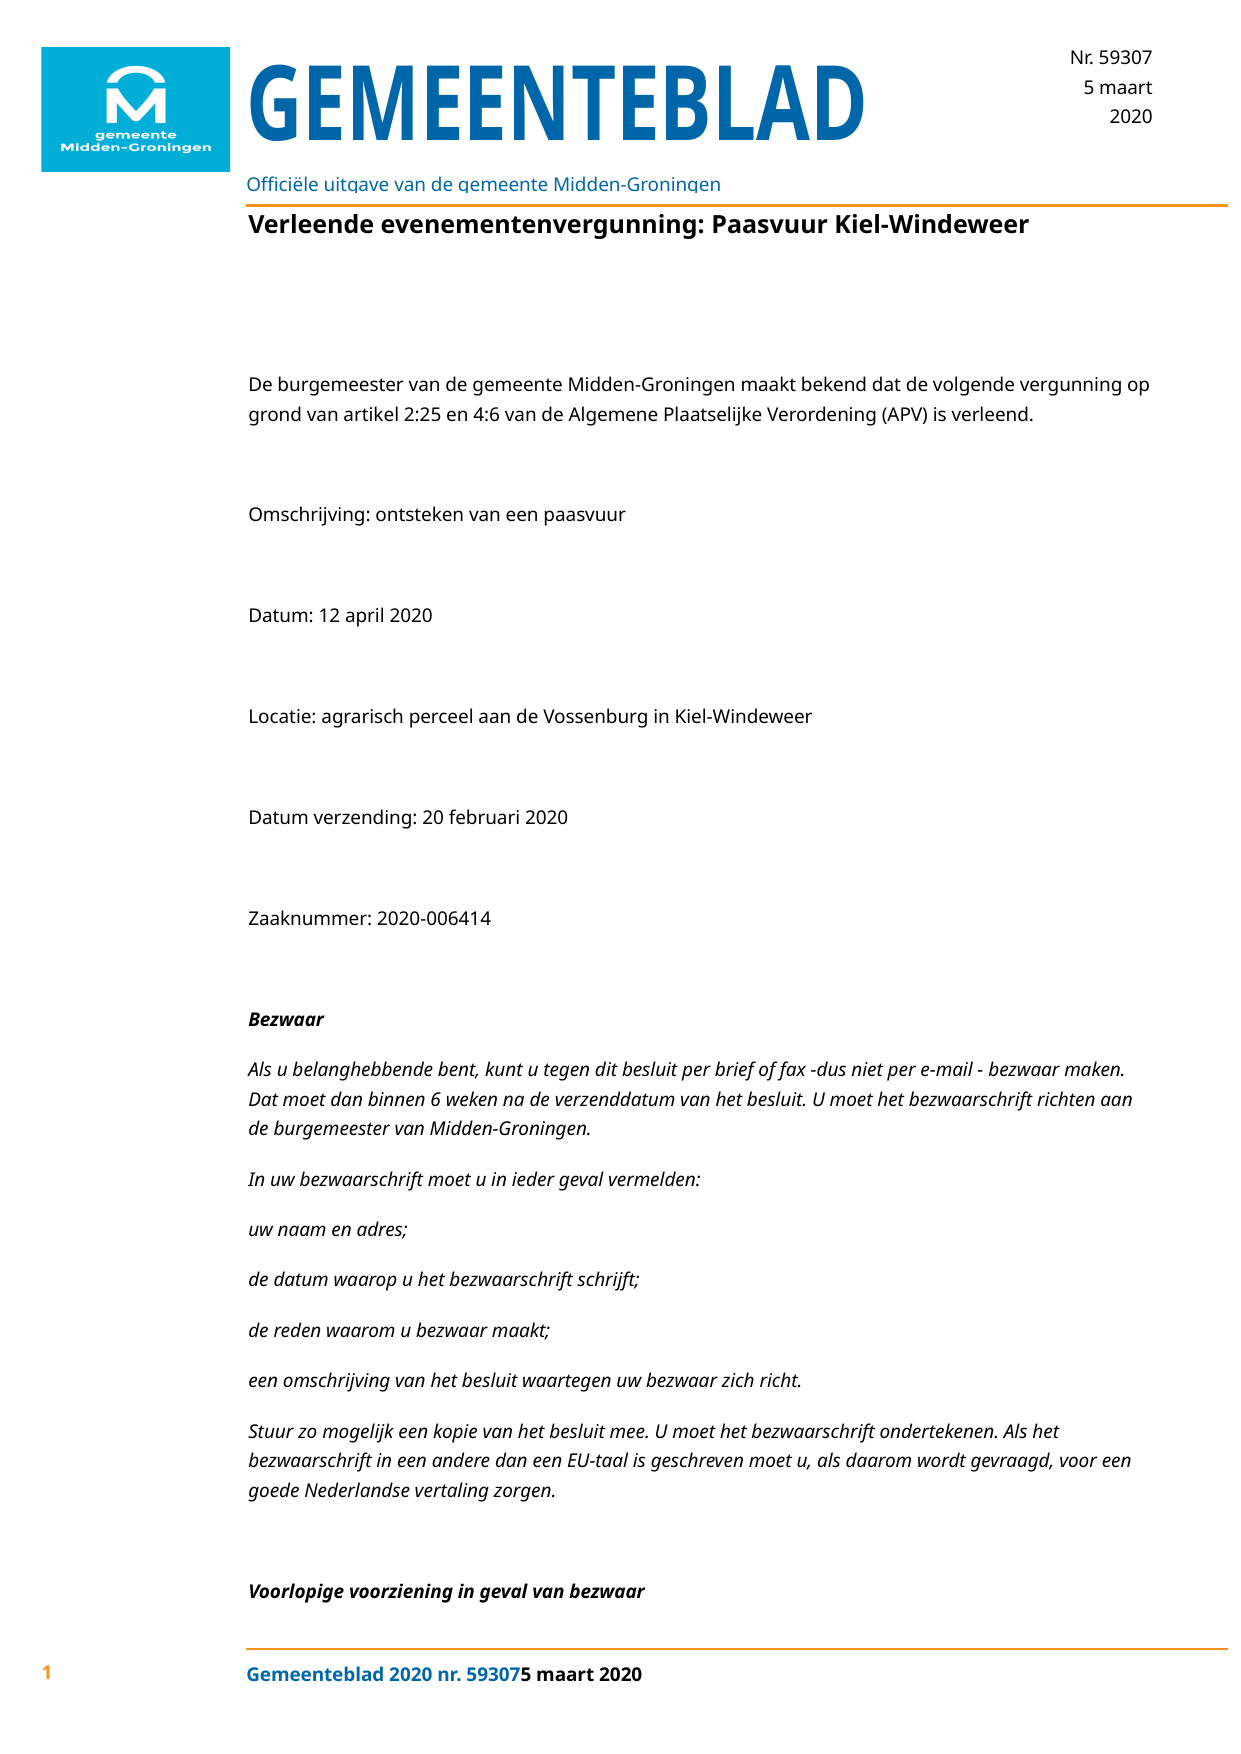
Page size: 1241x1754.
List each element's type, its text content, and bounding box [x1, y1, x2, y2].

text Omschrijving: ontsteken van een paasvuur [248, 502, 1152, 527]
text Als u belanghebbende bent, kunt u tegen dit besluit per brief of fax -dus niet per e-mail - bezwaar maken. Dat moet dan binnen 6 weken na de verzenddatum van het besluit. U moet het bezwaarschrift richten aan de burgemeester van Midden-Groningen. [248, 1056, 1152, 1141]
text Datum: 12 april 2020 [248, 602, 1152, 628]
text de reden waarom u bezwaar maakt; [248, 1317, 1152, 1343]
picture [107, 89, 165, 122]
text uw naam en adres; [248, 1216, 1152, 1242]
text Voorlopige voorziening in geval van bezwaar [248, 1578, 1152, 1603]
text Verleende evenementenvergunning: Paasvuur Kiel-Windeweer [248, 207, 1152, 241]
text Stuur zo mogelijk een kopie van het besluit mee. U moet het bezwaarschrift ondertekenen. Als het bezwaarschrift in een andere dan een EU-taal is geschreven moet u, als daarom wordt gevraagd, voor een goede Nederlandse vertaling zorgen. [248, 1418, 1152, 1503]
text een omschrijving van het besluit waartegen uw bezwaar zich richt. [248, 1367, 1152, 1393]
text In uw bezwaarschrift moet u in ieder geval vermelden: [248, 1166, 1152, 1191]
picture [108, 66, 164, 82]
text de datum waarop u het bezwaarschrift schrijft; [248, 1267, 1152, 1292]
text Bezwaar [248, 1006, 1152, 1031]
text Locatie: agrarisch perceel aan de Vossenburg in Kiel-Windeweer [248, 703, 1152, 729]
picture [184, 146, 190, 153]
text De burgemeester van de gemeente Midden-Groningen maakt bekend dat de volgende vergunning op grond van artikel 2:25 en 4:6 van de Algemene Plaatselijke Verordening (APV) is verleend. [248, 371, 1152, 426]
text Zaaknummer: 2020-006414 [248, 905, 1152, 931]
text Datum verzending: 20 februari 2020 [248, 804, 1152, 830]
